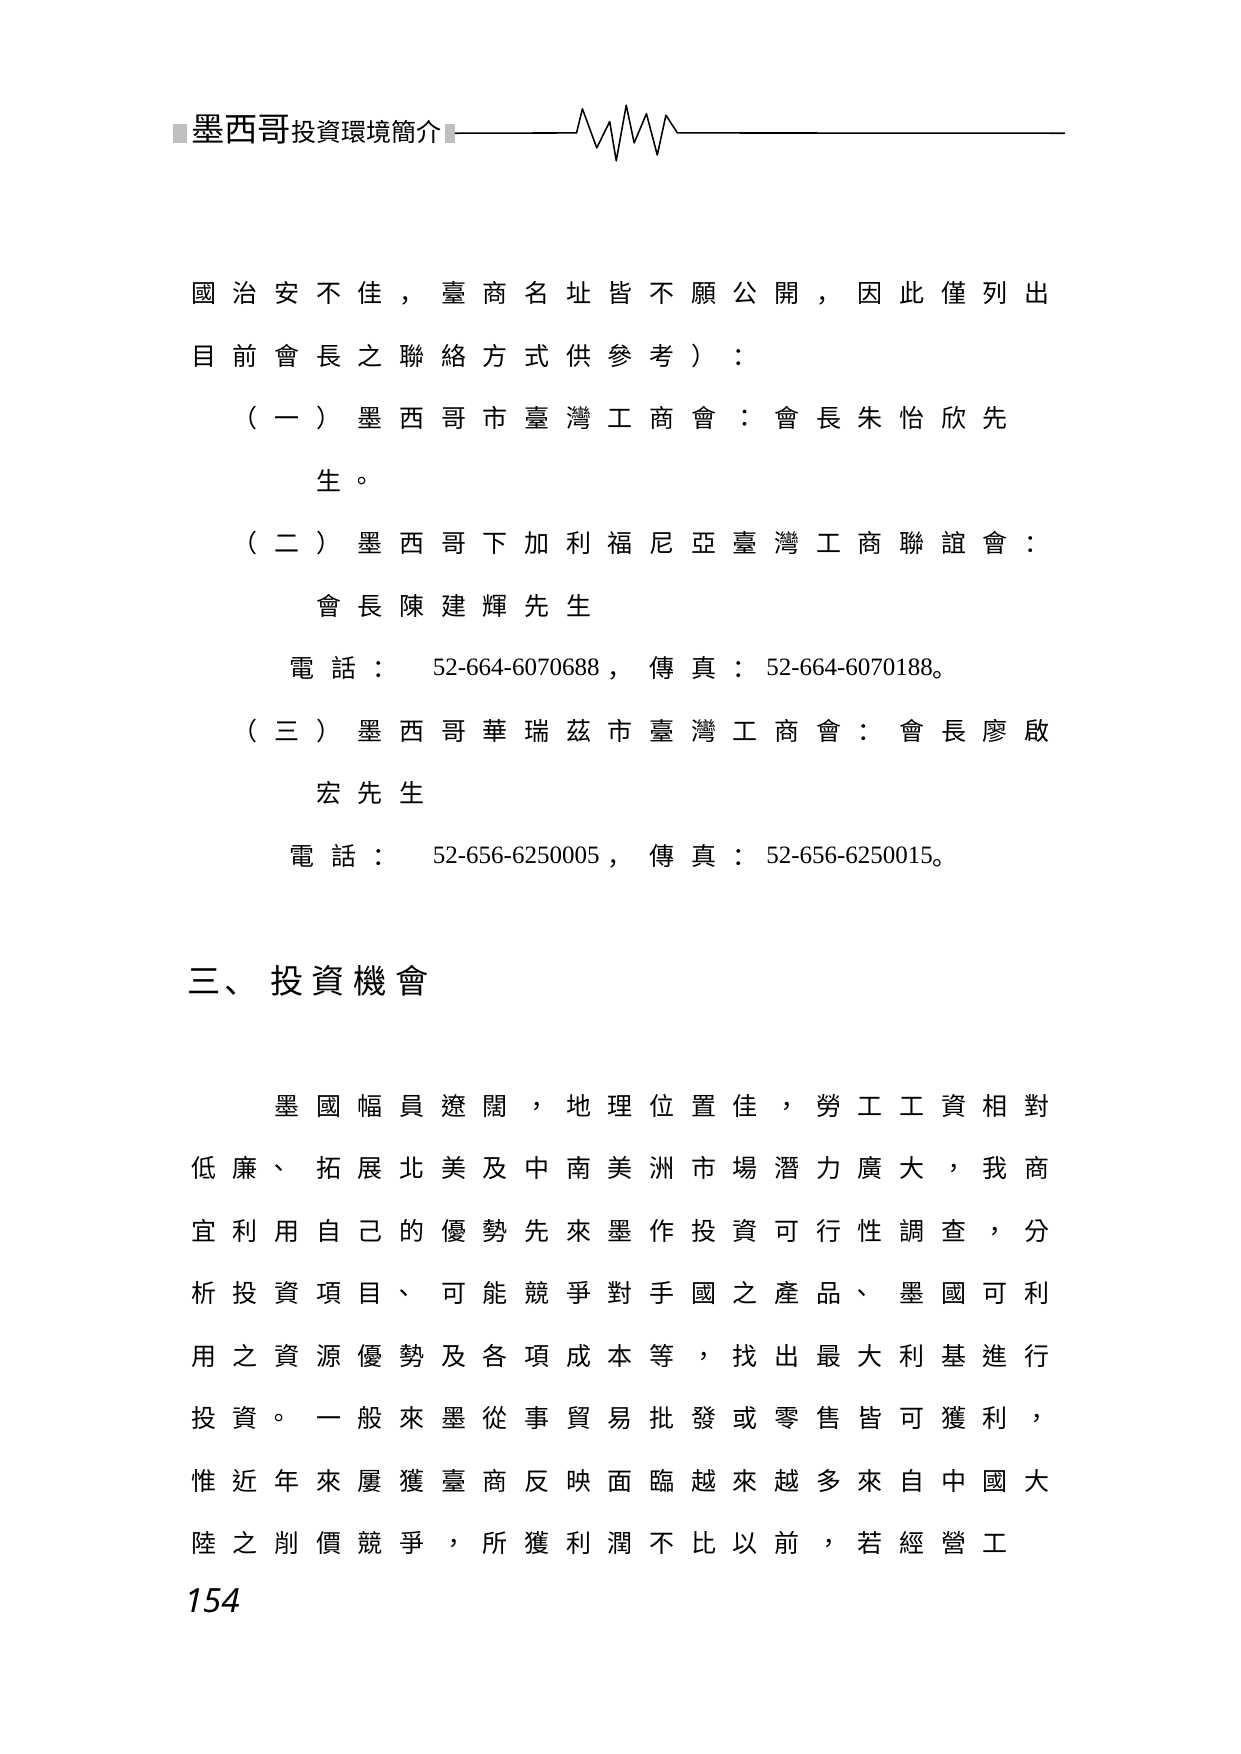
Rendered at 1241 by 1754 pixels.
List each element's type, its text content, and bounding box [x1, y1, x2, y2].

text 三、投資機會 [183, 938, 1058, 1000]
text 墨國幅員遼闊，地理位置佳，勞工工資相對低廉、拓展北美及中南美洲市場潛力廣大，我商宜利用自己的優勢先來墨作投資可行性調查，分析投資項目、可能競爭對手國之產品、墨國可利用之資源優勢及各項成本等，找出最大利基進行投資。一般來墨從事貿易批發或零售皆可獲利，惟近年來屢獲臺商反映面臨越來越多來自中國大陸之削價競爭，所獲利潤不比以前，若經營工 [183, 1063, 1058, 1563]
text （三）墨西哥華瑞茲市臺灣工商會：會長廖啟宏先生 [207, 688, 1058, 813]
text 國治安不佳，臺商名址皆不願公開，因此僅列出目前會長之聯絡方式供參考）： [183, 250, 1058, 375]
text （二）墨西哥下加利福尼亞臺灣工商聯誼會：會長陳建輝先生 [207, 500, 1058, 625]
text 電話：52-656-6250005，傳真：52-656-6250015。 [207, 813, 1058, 875]
text （一）墨西哥市臺灣工商會：會長朱怡欣先生。 [207, 375, 1058, 500]
text 電話：52-664-6070688，傳真：52-664-6070188。 [207, 625, 1058, 688]
